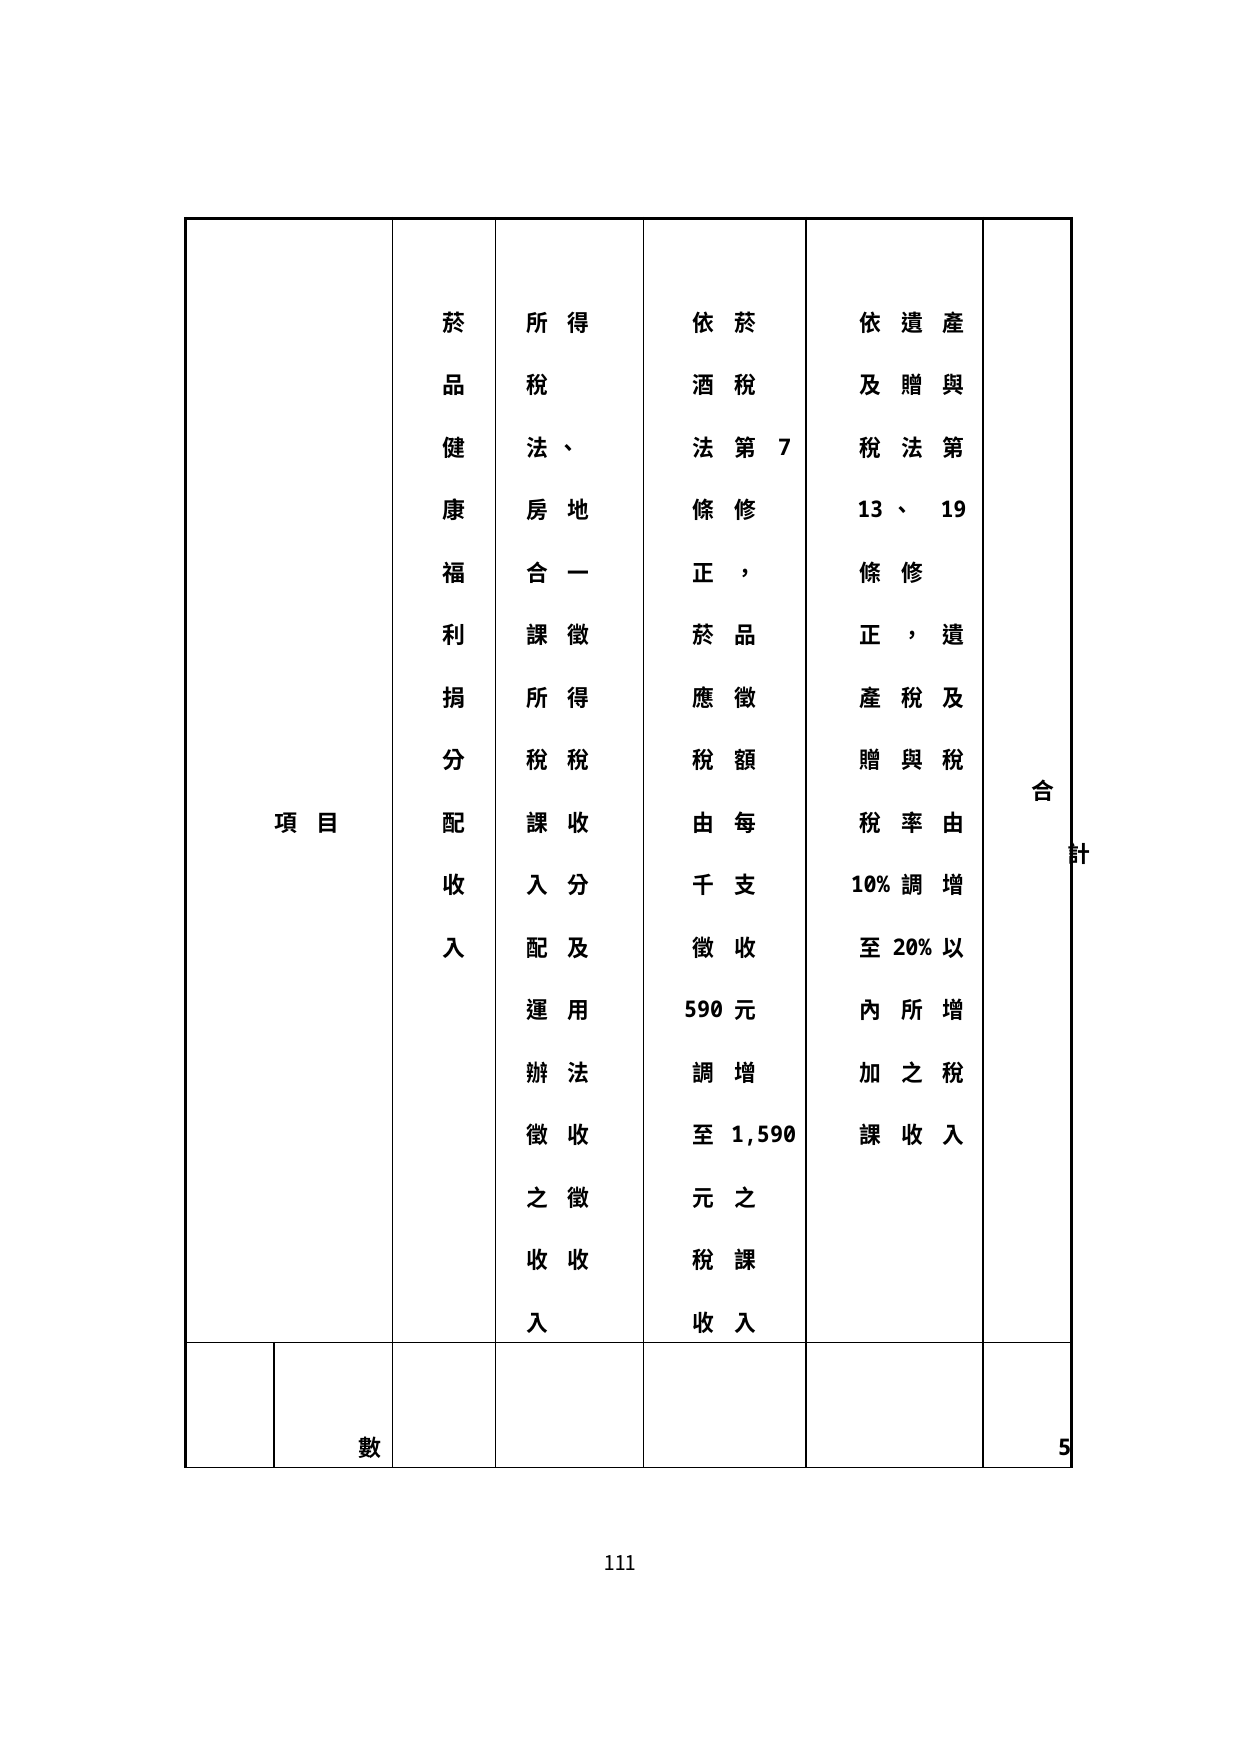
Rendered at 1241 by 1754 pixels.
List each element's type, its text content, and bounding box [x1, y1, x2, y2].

table_cell [807, 1343, 982, 1467]
table_cell [393, 1343, 495, 1467]
table_header 依遺產及贈與稅法第13、19條修正，遺產稅及贈與稅稅率由10%調增至20%以內所增加之稅課收入 [807, 220, 982, 1342]
table_header 菸品健康福利捐分配收入 [393, 220, 495, 1342]
table_cell 107年度 [187, 1343, 273, 1467]
table_header 合計 [984, 220, 1070, 1342]
table_cell [644, 1343, 805, 1467]
table_cell [496, 1343, 643, 1467]
table_cell 5 [984, 1343, 1070, 1467]
table_header 所得稅法、房地合一課徵所得稅稅課收入分配及運用辦法徵收之徵收收入 [496, 220, 643, 1342]
table_cell 數 [275, 1343, 392, 1467]
table_header 依菸酒稅法第7條修正，菸品應徵稅額由每千支徵收590元調增至1,590元之稅課收入 [644, 220, 805, 1342]
table_header 項目 [187, 220, 392, 1342]
